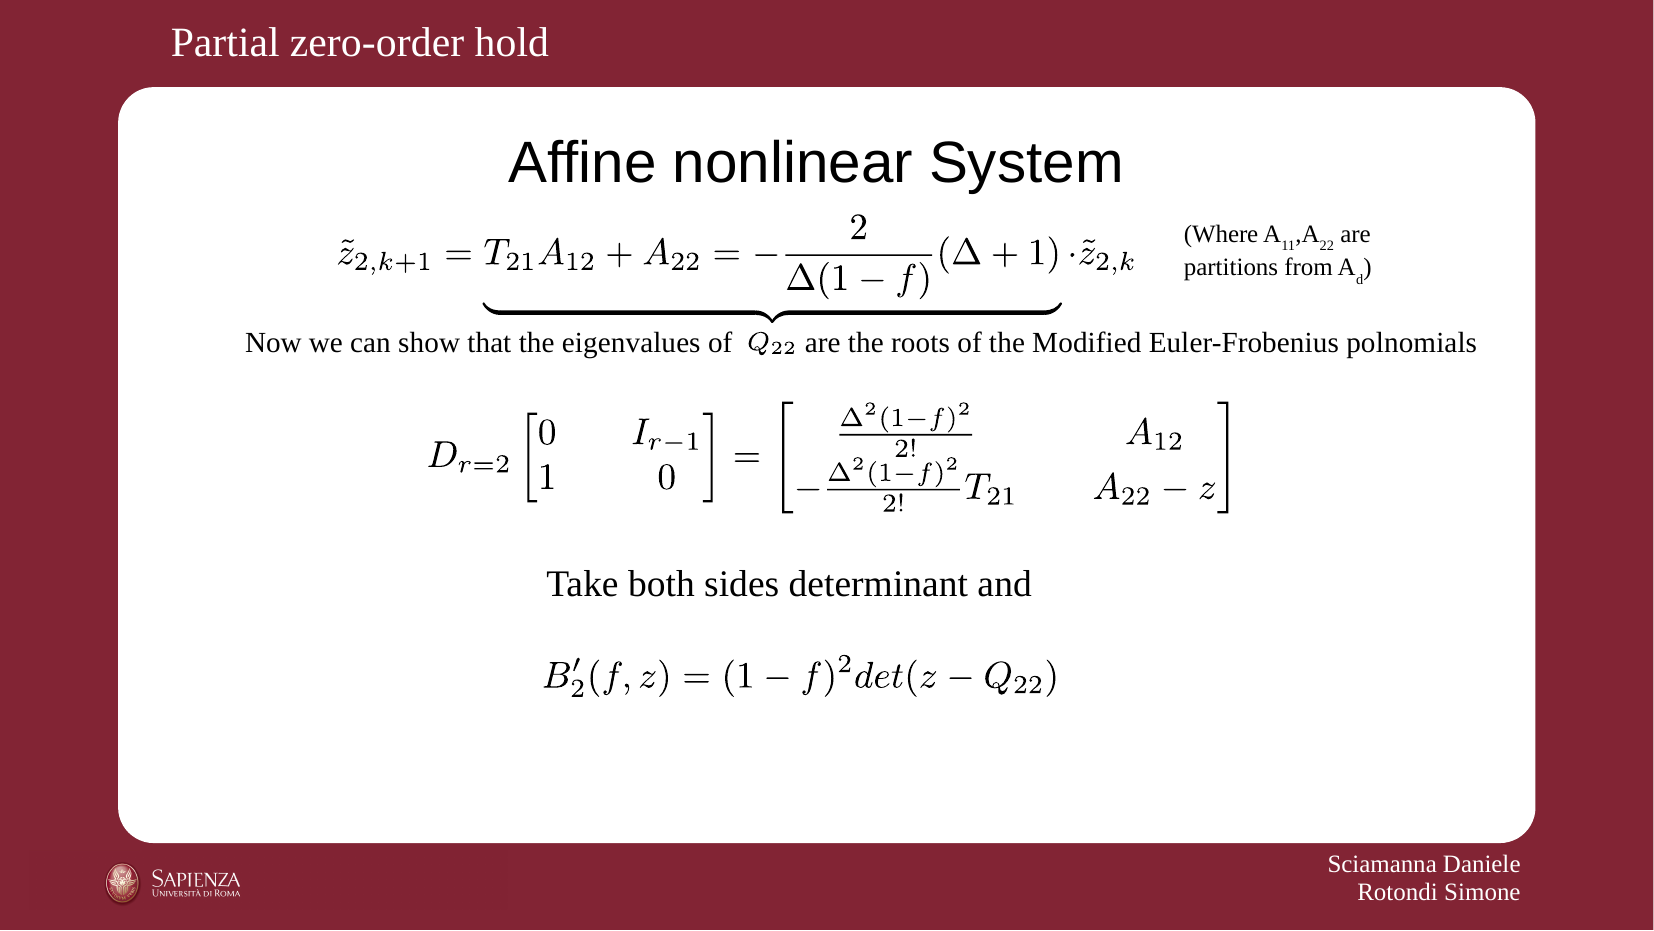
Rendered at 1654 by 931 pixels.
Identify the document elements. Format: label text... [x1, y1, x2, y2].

text_box Take both sides determinant and [531, 555, 1052, 612]
title Affine nonlinear System [200, 94, 1433, 230]
text_box [118, 87, 1536, 844]
text_box Now we can show that the eigenvalues of are the roots of the Modified Euler-Frobenius polnomials [230, 318, 1495, 390]
picture [29, 850, 508, 910]
text_box Partial zero-order hold [106, 11, 615, 76]
text_box Sciamanna Daniele Rotondi Simone [933, 843, 1536, 914]
text_box (Where A11,A22 are partitions from Ad) [1169, 212, 1394, 295]
